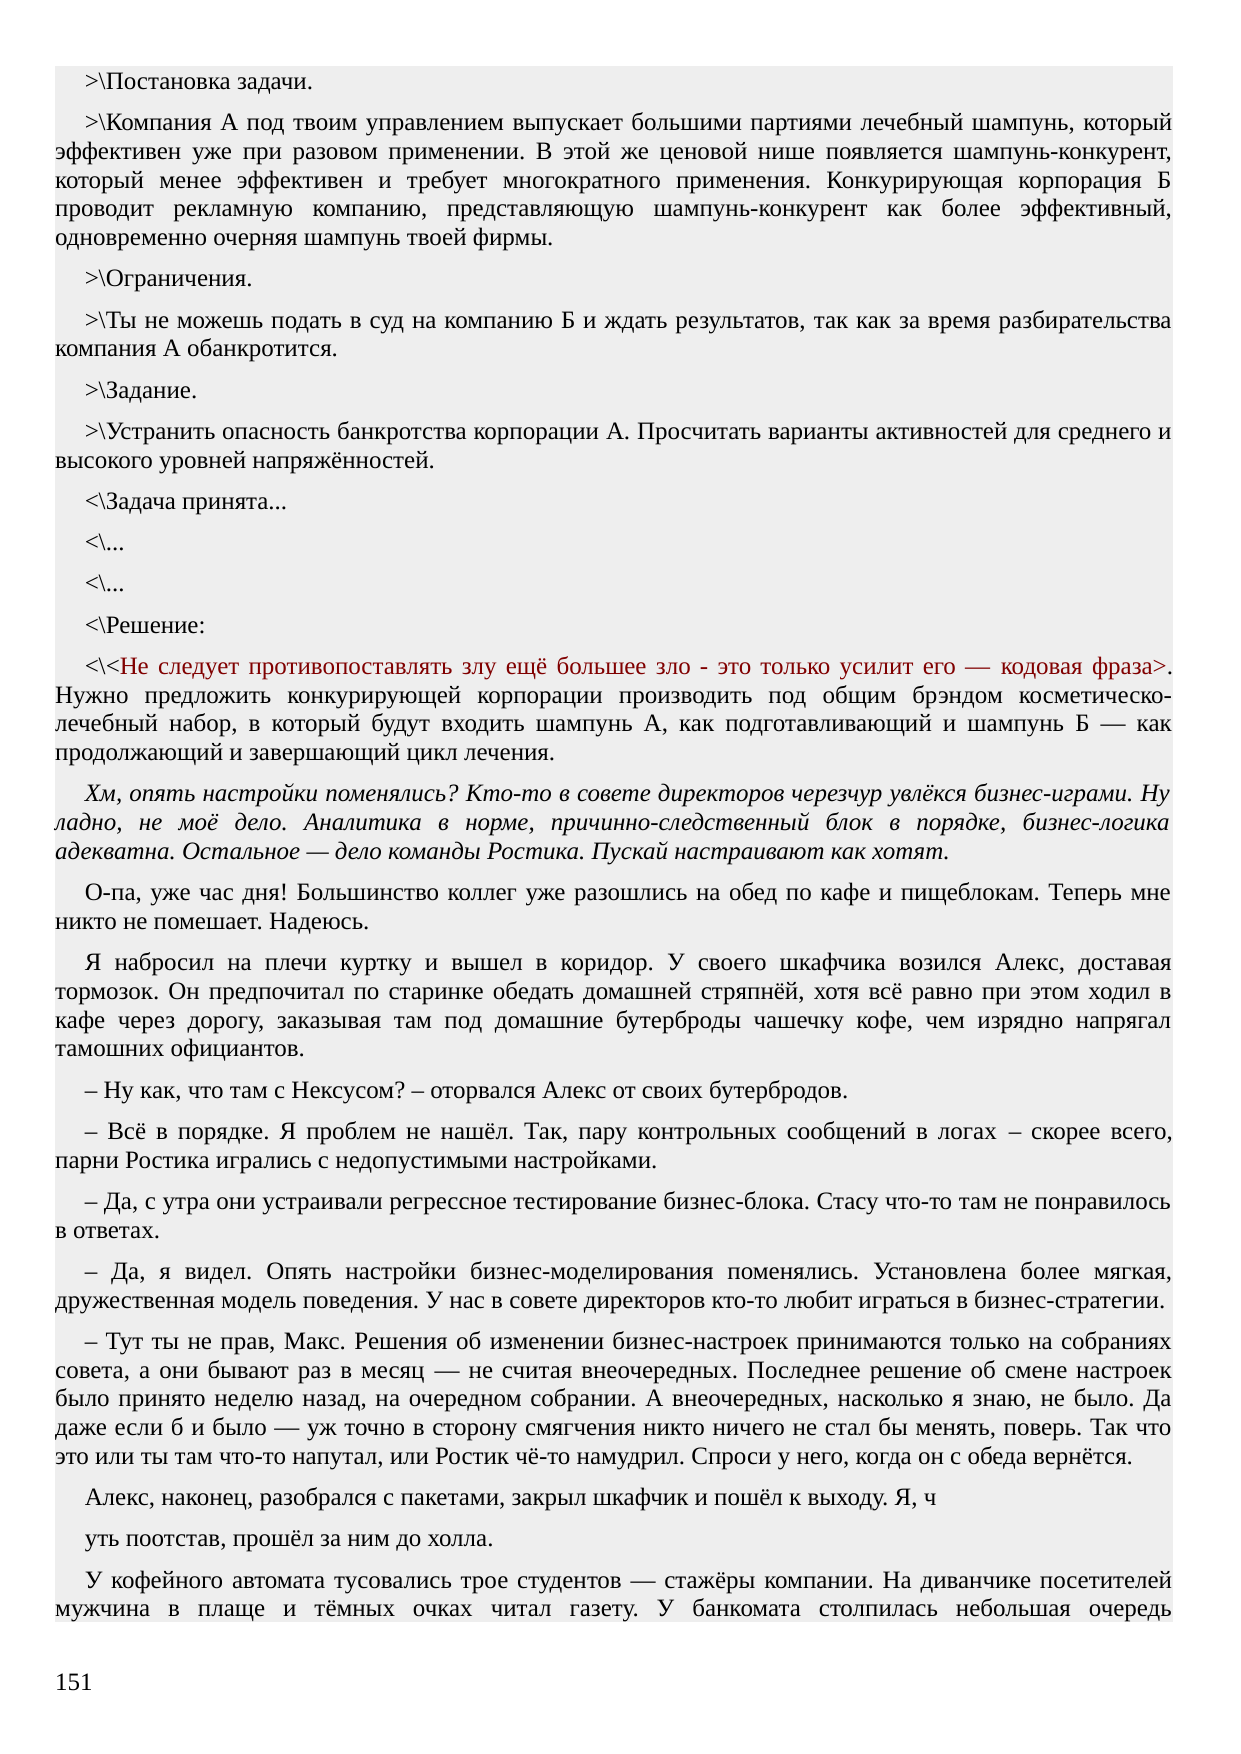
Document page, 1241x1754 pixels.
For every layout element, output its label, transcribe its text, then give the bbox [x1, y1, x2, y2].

text – Тут ты не прав, Макс. Решения об изменении бизнес-настроек принимаются только на собраниях совета, а они бывают раз в месяц — не считая внеочередных. Последнее решение об смене настроек было принято неделю назад, на очередном собрании. А внеочередных, насколько я знаю, не было. Да даже если б и было — уж точно в сторону смягчения никто ничего не стал бы менять, поверь. Так что это или ты там что-то напутал, или Ростик чё-то намудрил. Спроси у него, когда он с обеда вернётся. [55, 1326, 1173, 1470]
text У кофейного автомата тусовались трое студентов — стажёры компании. На диванчике посетителей мужчина в плаще и тёмных очках читал газету. У банкомата столпилась небольшая очередь [55, 1565, 1173, 1622]
text Хм, опять настройки поменялись? Кто-то в совете директоров черезчур увлёкся бизнес-играми. Ну ладно, не моё дело. Аналитика в норме, причинно-следственный блок в порядке, бизнес-логика адекватна. Остальное — дело команды Ростика. Пускай настраивают как хотят. [55, 778, 1173, 865]
text уть поотстав, прошёл за ним до холла. [55, 1523, 1173, 1552]
text >\Постановка задачи. [55, 66, 1173, 95]
text Я набросил на плечи куртку и вышел в коридор. У своего шкафчика возился Алекс, доставая тормозок. Он предпочитал по старинке обедать домашней стряпнёй, хотя всё равно при этом ходил в кафе через дорогу, заказывая там под домашние бутерброды чашечку кофе, чем изрядно напрягал тамошних официантов. [55, 947, 1173, 1062]
text <\... [55, 568, 1173, 597]
text – Да, я видел. Опять настройки бизнес-моделирования поменялись. Установлена более мягкая, дружественная модель поведения. У нас в совете директоров кто-то любит играться в бизнес-стратегии. [55, 1256, 1173, 1313]
text Алекс, наконец, разобрался с пакетами, закрыл шкафчик и пошёл к выходу. Я, ч [55, 1482, 1173, 1511]
text – Да, с утра они устраивали регрессное тестирование бизнес-блока. Стасу что-то там не понравилось в ответах. [55, 1186, 1173, 1243]
text >\Ограничения. [55, 263, 1173, 292]
text <\<Не следует противопоставлять злу ещё большее зло - это только усилит его — кодовая фраза>. Нужно предложить конкурирующей корпорации производить под общим брэндом косметическо-лечебный набор, в который будут входить шампунь А, как подготавливающий и шампунь Б — как продолжающий и завершающий цикл лечения. [55, 651, 1173, 766]
text О-па, уже час дня! Большинство коллег уже разошлись на обед по кафе и пищеблокам. Теперь мне никто не помешает. Надеюсь. [55, 877, 1173, 935]
text <\... [55, 527, 1173, 556]
text <\Задача принята... [55, 486, 1173, 515]
text >\Устранить опасность банкротства корпорации А. Просчитать варианты активностей для среднего и высокого уровней напряжённостей. [55, 416, 1173, 473]
text – Всё в порядке. Я проблем не нашёл. Так, пару контрольных сообщений в логах – скорее всего, парни Ростика игрались с недопустимыми настройками. [55, 1116, 1173, 1173]
text >\Компания А под твоим управлением выпускает большими партиями лечебный шампунь, который эффективен уже при разовом применении. В этой же ценовой нише появляется шампунь-конкурент, который менее эффективен и требует многократного применения. Конкурирующая корпорация Б проводит рекламную компанию, представляющую шампунь-конкурент как более эффективный, одновременно очерняя шампунь твоей фирмы. [55, 107, 1173, 251]
text >\Ты не можешь подать в суд на компанию Б и ждать результатов, так как за время разбирательства компания А обанкротится. [55, 305, 1173, 362]
text >\Задание. [55, 375, 1173, 403]
text <\Решение: [55, 610, 1173, 638]
text – Ну как, что там с Нексусом? – оторвался Алекс от своих бутербродов. [55, 1075, 1173, 1103]
